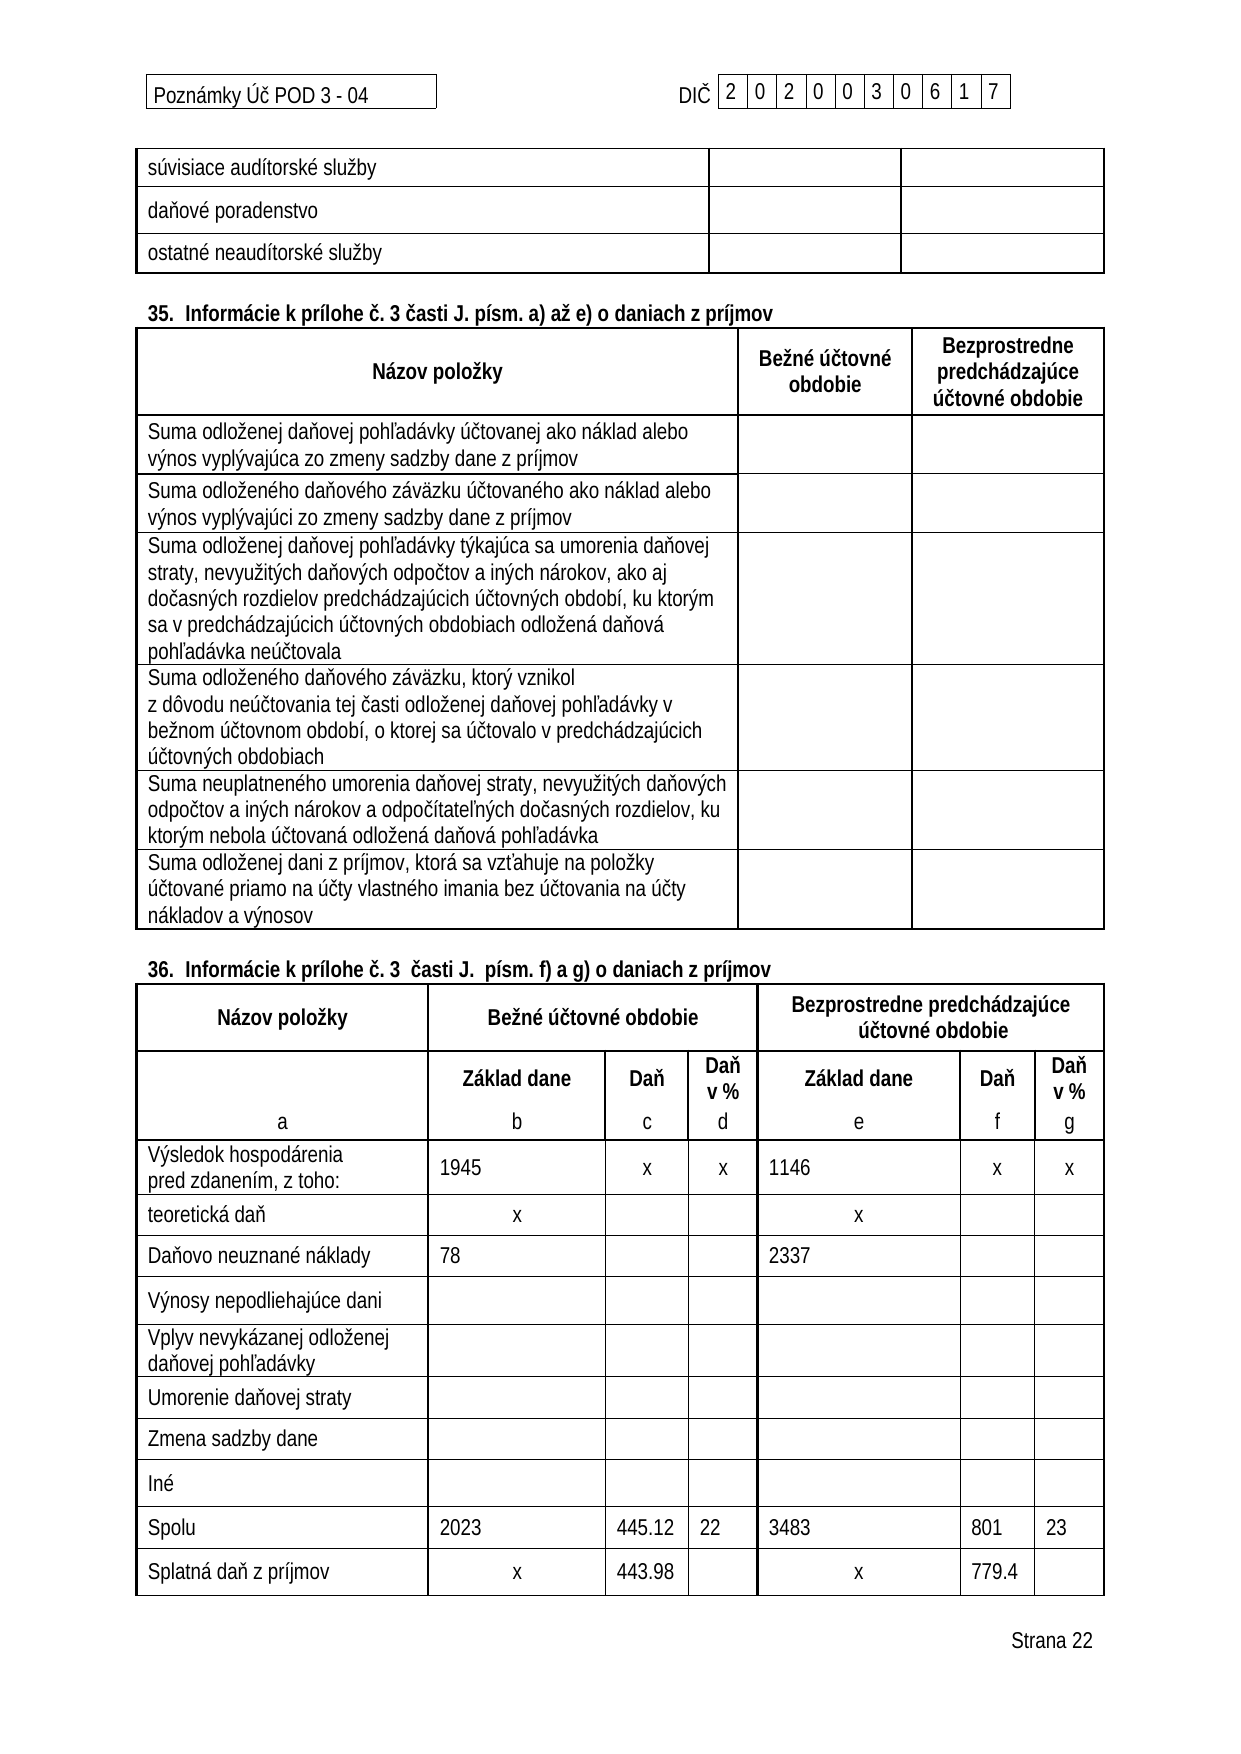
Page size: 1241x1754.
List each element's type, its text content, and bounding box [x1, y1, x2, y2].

table_cell Suma odloženého daňového záväzku účtovaného ako náklad alebo výnos vyplývajúci zo zmeny sadzby dane z príjmov [138, 475, 737, 532]
table_cell Suma odloženej dani z príjmov, ktorá sa vzťahuje na položky účtované priamo na účty vlastného imania bez účtovania na účty nákladov a výnosov [138, 850, 737, 928]
table_cell Spolu [138, 1507, 427, 1548]
table_cell [759, 1277, 960, 1323]
table_cell [739, 474, 911, 532]
table_cell [429, 1460, 605, 1506]
table_cell [138, 1052, 427, 1104]
table_cell [913, 665, 1103, 769]
table_cell [606, 1277, 688, 1323]
table_cell b [429, 1104, 604, 1139]
table_cell [913, 533, 1103, 664]
table_cell [429, 1419, 605, 1459]
table_cell a [138, 1104, 427, 1139]
table_cell Daň [961, 1052, 1034, 1104]
table_cell x [961, 1141, 1034, 1193]
table_cell [689, 1377, 756, 1418]
table_cell Suma odloženej daňovej pohľadávky účtovanej ako náklad alebo výnos vyplývajúca zo zmeny sadzby dane z príjmov [138, 416, 737, 473]
table_cell [902, 149, 1103, 186]
table_cell [606, 1236, 688, 1276]
table_cell [913, 474, 1103, 532]
table_cell c [606, 1104, 687, 1139]
table_cell Suma odloženej daňovej pohľadávky týkajúca sa umorenia daňovej straty, nevyužitých daňových odpočtov a iných nárokov, ako aj dočasných rozdielov predchádzajúcich účtovných období, ku ktorým sa v predchádzajúcich účtovných obdobiach odložená daňová pohľadávka neúčtovala [138, 533, 737, 664]
table_cell 22 [689, 1507, 756, 1548]
table_cell [1035, 1377, 1103, 1418]
table_cell [1035, 1236, 1103, 1276]
table_cell [739, 533, 911, 664]
table_cell x [759, 1549, 960, 1595]
table_cell Zmena sadzby dane [138, 1419, 427, 1459]
table_cell [961, 1460, 1034, 1506]
table_cell [606, 1377, 688, 1418]
table_cell Splatná daň z príjmov [138, 1549, 427, 1595]
table_cell 1146 [759, 1141, 960, 1193]
table_cell x [759, 1195, 960, 1235]
table_cell Základ dane [759, 1052, 959, 1104]
table_cell x [1035, 1141, 1103, 1193]
table_cell Daňovo neuznané náklady [138, 1236, 427, 1276]
table_cell [1035, 1549, 1103, 1595]
table_header Názov položky [138, 329, 737, 414]
table_cell Vplyv nevykázanej odloženej daňovej pohľadávky [138, 1325, 427, 1376]
table_cell [1035, 1460, 1103, 1506]
table_cell Daň [606, 1052, 687, 1104]
table_cell [759, 1325, 960, 1376]
table_header Názov položky [138, 985, 427, 1049]
table_cell [429, 1377, 605, 1418]
table_cell [902, 187, 1103, 233]
table_cell 78 [429, 1236, 605, 1276]
table_cell 1945 [429, 1141, 605, 1193]
table_header Bežné účtovné obdobie [739, 329, 911, 414]
table_cell d [689, 1104, 756, 1139]
title Informácie k prílohe č. 3 časti J. písm. a) až e) o daniach z príjmov [148, 300, 1093, 327]
table_cell [710, 149, 900, 186]
table_cell Daň v % [1036, 1052, 1103, 1104]
table_header Bezprostredne predchádzajúce účtovné obdobie [759, 985, 1103, 1049]
table_cell [1035, 1325, 1103, 1376]
table_cell [689, 1195, 756, 1235]
table_cell [689, 1325, 756, 1376]
table_cell Suma odloženého daňového záväzku, ktorý vznikol z dôvodu neúčtovania tej časti odloženej daňovej pohľadávky v bežnom účtovnom období, o ktorej sa účtovalo v predchádzajúcich účtovných obdobiach [138, 665, 737, 769]
table_header Bežné účtovné obdobie [429, 985, 756, 1049]
table_cell [913, 850, 1103, 928]
table_cell [913, 416, 1103, 473]
table_cell Umorenie daňovej straty [138, 1377, 427, 1418]
table_cell ostatné neaudítorské služby [138, 234, 708, 272]
table_cell f [961, 1104, 1034, 1139]
table_cell [429, 1277, 605, 1323]
table_cell [1035, 1419, 1103, 1459]
table_cell 2337 [759, 1236, 960, 1276]
table_cell Iné [138, 1460, 427, 1506]
table_cell [710, 234, 900, 272]
table_cell Výsledok hospodárenia pred zdanením, z toho: [138, 1141, 427, 1193]
table_cell [689, 1277, 756, 1323]
title Informácie k prílohe č. 3 časti J. písm. f) a g) o daniach z príjmov [148, 956, 1093, 983]
table_cell 445,12 [606, 1507, 688, 1548]
table_cell x [606, 1141, 688, 1193]
table_cell daňové poradenstvo [138, 187, 708, 233]
table_cell [606, 1325, 688, 1376]
table_cell [961, 1236, 1034, 1276]
table_cell [739, 665, 911, 769]
table_cell [429, 1325, 605, 1376]
table_cell [961, 1195, 1034, 1235]
table_cell [606, 1195, 688, 1235]
table_header Bezprostredne predchádzajúce účtovné obdobie [913, 329, 1103, 414]
table_cell Daň v % [689, 1052, 756, 1104]
table_cell 23 [1035, 1507, 1103, 1548]
table_cell x [429, 1195, 605, 1235]
table_cell [689, 1419, 756, 1459]
table_cell [961, 1377, 1034, 1418]
table_cell [689, 1549, 756, 1595]
table_cell 443,98 [606, 1549, 688, 1595]
table_cell Suma neuplatneného umorenia daňovej straty, nevyužitých daňových odpočtov a iných nárokov a odpočítateľných dočasných rozdielov, ku ktorým nebola účtovaná odložená daňová pohľadávka [138, 771, 737, 849]
table_cell teoretická daň [138, 1195, 427, 1235]
table_cell [739, 850, 911, 928]
table_cell [759, 1460, 960, 1506]
table_cell [606, 1460, 688, 1506]
table_cell [739, 416, 911, 473]
table_cell [1035, 1195, 1103, 1235]
table_cell [739, 771, 911, 849]
table_cell 779,4 [961, 1549, 1034, 1595]
table_cell [961, 1277, 1034, 1323]
table_cell [759, 1377, 960, 1418]
table_cell [1035, 1277, 1103, 1323]
table_cell [606, 1419, 688, 1459]
table_cell súvisiace audítorské služby [138, 149, 708, 186]
table_cell 3483 [759, 1507, 960, 1548]
table_cell [961, 1325, 1034, 1376]
table_cell [902, 234, 1103, 272]
table_cell [710, 187, 900, 233]
table_cell [759, 1419, 960, 1459]
table_cell x [689, 1141, 756, 1193]
table_cell g [1036, 1104, 1103, 1139]
table_cell x [429, 1549, 605, 1595]
table_cell e [759, 1104, 959, 1139]
table_cell 801 [961, 1507, 1034, 1548]
table_cell Výnosy nepodliehajúce dani [138, 1277, 427, 1323]
table_cell 2023 [429, 1507, 605, 1548]
table_cell [913, 771, 1103, 849]
table_cell [689, 1236, 756, 1276]
table_cell [961, 1419, 1034, 1459]
table_cell Základ dane [429, 1052, 604, 1104]
table_cell [689, 1460, 756, 1506]
